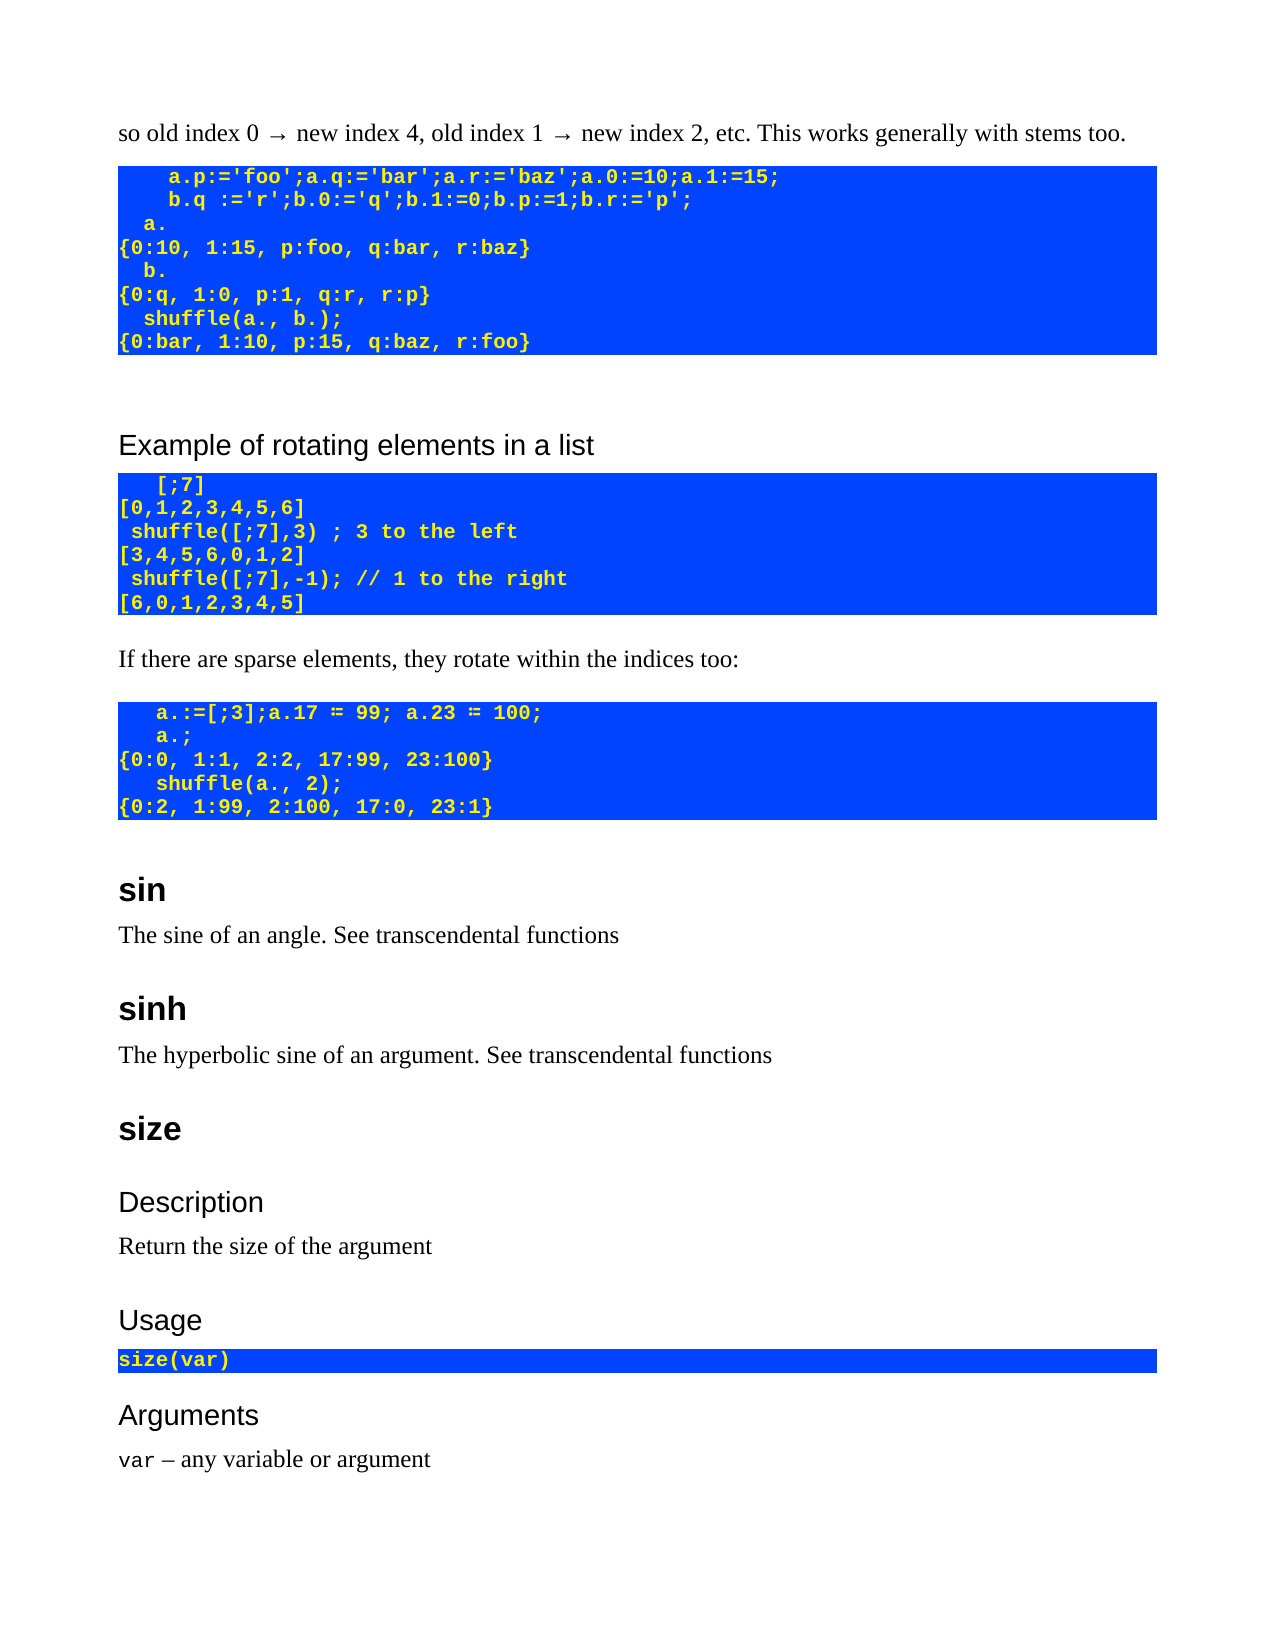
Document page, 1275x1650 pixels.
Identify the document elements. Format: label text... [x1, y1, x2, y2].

text Return the size of the argument [118, 1231, 1157, 1259]
subtitle Arguments [118, 1398, 1157, 1432]
subtitle Usage [118, 1303, 1157, 1337]
text a.:=[;3];a.17 ≔ 99; a.23 ≔ 100; a.; {0:0, 1:1, 2:2, 17:99, 23:100} shuffle(a., 2); {0:2, 1:99, 2:100, 17:0, 23:1} [118, 702, 1157, 820]
subtitle sinh [118, 989, 1157, 1028]
text a. [118, 213, 1157, 237]
text b. [118, 260, 1157, 284]
text size(var) [118, 1349, 1157, 1373]
text The sine of an angle. See transcendental functions [118, 921, 1157, 949]
subtitle Description [118, 1185, 1157, 1218]
text a.p:='foo';a.q:='bar';a.r:='baz';a.0:=10;a.1:=15; [118, 166, 1157, 189]
subtitle sin [118, 869, 1157, 908]
text {0:q, 1:0, p:1, q:r, r:p} [118, 284, 1157, 308]
text {0:10, 1:15, p:foo, q:bar, r:baz} [118, 237, 1157, 260]
text b.q :='r';b.0:='q';b.1:=0;b.p:=1;b.r:='p'; [118, 189, 1157, 213]
text var – any variable or argument [118, 1444, 1157, 1474]
text The hyperbolic sine of an argument. See transcendental functions [118, 1040, 1157, 1069]
text shuffle(a., b.); [118, 308, 1157, 331]
subtitle Example of rotating elements in a list [118, 427, 1157, 461]
text {0:bar, 1:10, p:15, q:baz, r:foo} [118, 331, 1157, 355]
text If there are sparse elements, they rotate within the indices too: [118, 644, 1157, 673]
text so old index 0 → new index 4, old index 1 → new index 2, etc. This works generally with stems too. [118, 118, 1157, 147]
text [;7] [0,1,2,3,4,5,6] shuffle([;7],3) ; 3 to the left [3,4,5,6,0,1,2] shuffle([;7],-1); // 1 to the right [6,0,1,2,3,4,5] [118, 473, 1157, 615]
subtitle size [118, 1109, 1157, 1147]
